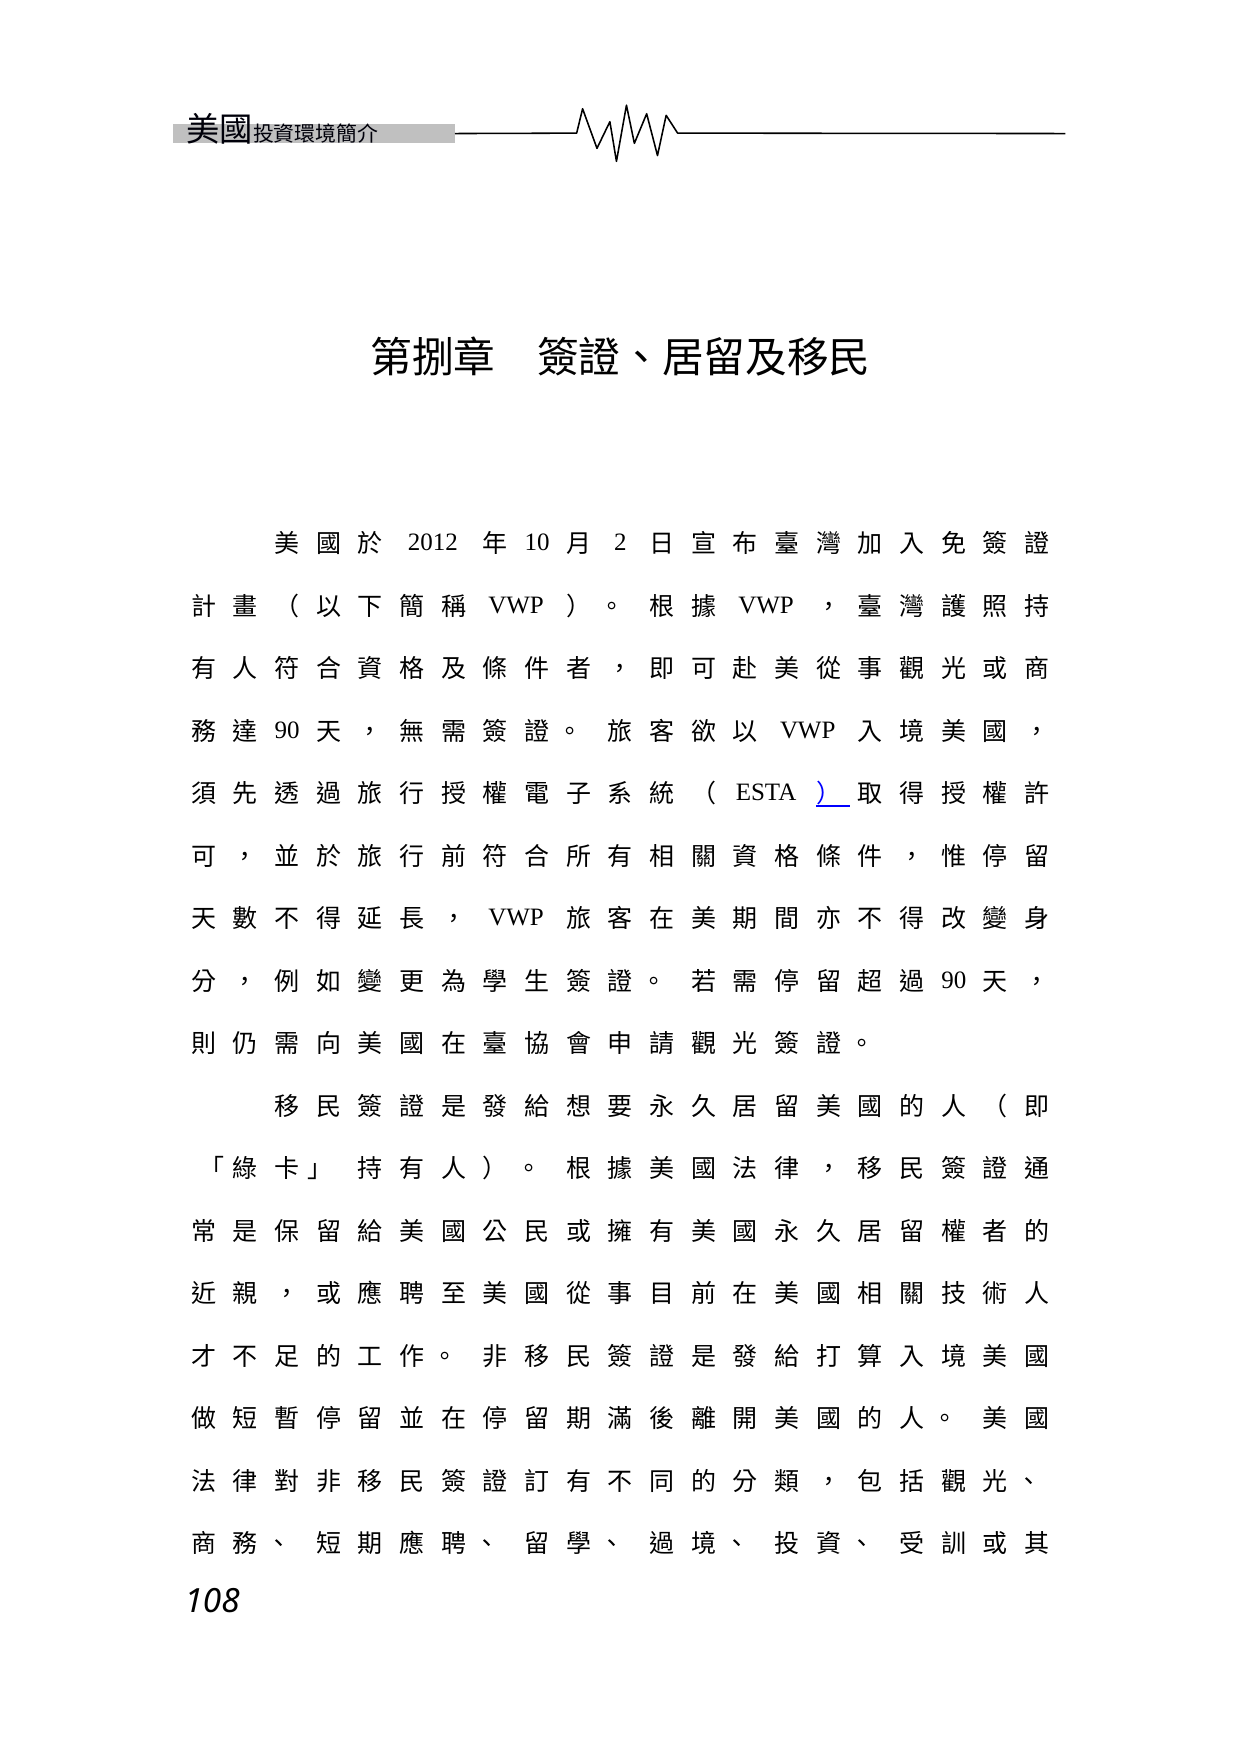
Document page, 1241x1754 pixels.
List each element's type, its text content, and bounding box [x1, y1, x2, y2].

text 第捌章 簽證、居留及移民 [183, 313, 1058, 375]
text 移民簽證是發給想要永久居留美國的人（即「綠卡」持有人）。根據美國法律，移民簽證通常是保留給美國公民或擁有美國永久居留權者的近親，或應聘至美國從事目前在美國相關技術人才不足的工作。非移民簽證是發給打算入境美國做短暫停留並在停留期滿後離開美國的人。美國法律對非移民簽證訂有不同的分類，包括觀光、商務、短期應聘、留學、過境、投資、受訓或其 [183, 1063, 1058, 1563]
text 美國於2012年10月2日宣布臺灣加入免簽證計畫（以下簡稱VWP）。根據VWP，臺灣護照持有人符合資格及條件者，即可赴美從事觀光或商務達90天，無需簽證。旅客欲以VWP入境美國，須先透過旅行授權電子系統（ESTA）取得授權許可，並於旅行前符合所有相關資格條件，惟停留天數不得延長，VWP旅客在美期間亦不得改變身分，例如變更為學生簽證。若需停留超過90天，則仍需向美國在臺協會申請觀光簽證。 [183, 500, 1058, 1063]
